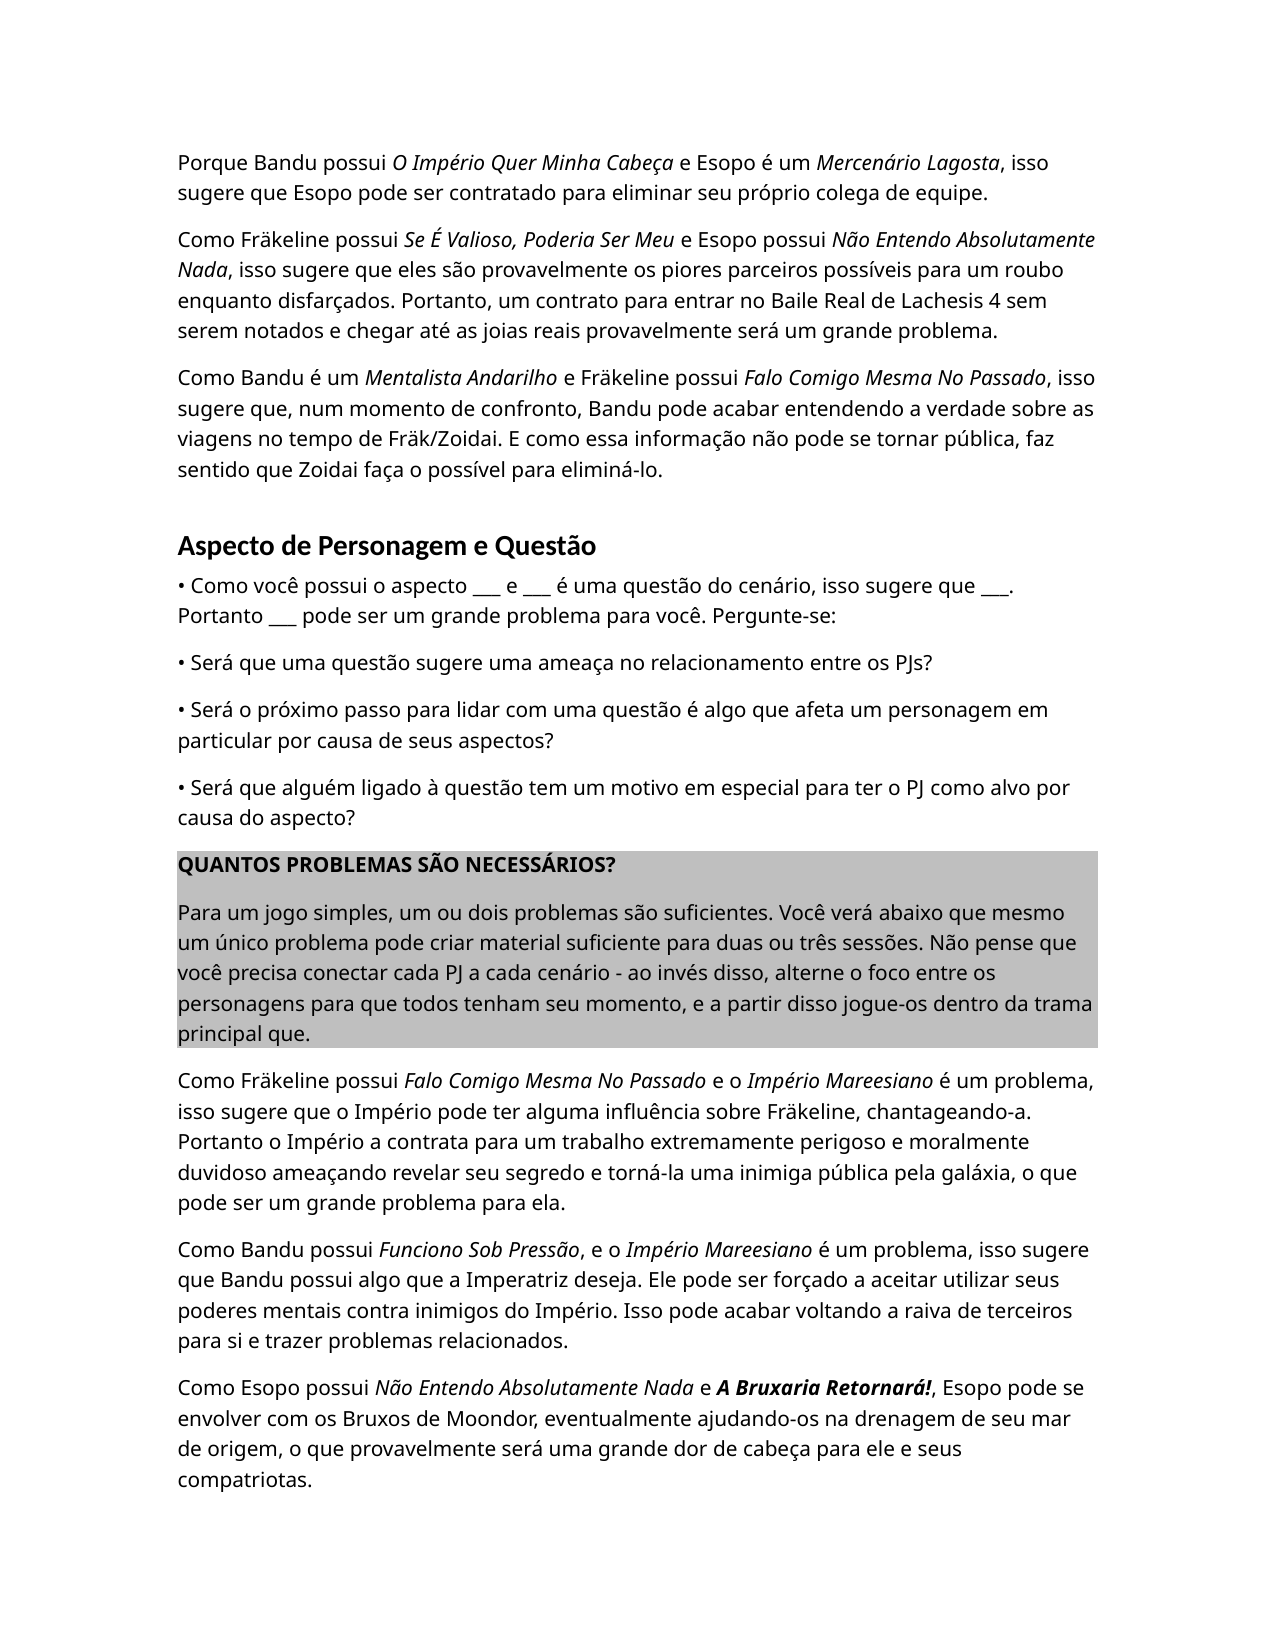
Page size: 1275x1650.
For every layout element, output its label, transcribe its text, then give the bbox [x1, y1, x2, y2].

text Como Bandu possui Funciono Sob Pressão, e o Império Mareesiano é um problema, isso sugere que Bandu possui algo que a Imperatriz deseja. Ele pode ser forçado a aceitar utilizar seus poderes mentais contra inimigos do Império. Isso pode acabar voltando a raiva de terceiros para si e trazer problemas relacionados. [177, 1235, 1098, 1355]
text • Como você possui o aspecto ___ e ___ é uma questão do cenário, isso sugere que ___. Portanto ___ pode ser um grande problema para você. Pergunte-se: [177, 571, 1098, 630]
text • Será que alguém ligado à questão tem um motivo em especial para ter o PJ como alvo por causa do aspecto? [177, 773, 1098, 832]
text • Será que uma questão sugere uma ameaça no relacionamento entre os PJs? [177, 648, 1098, 677]
text QUANTOS PROBLEMAS SÃO NECESSÁRIOS? [177, 851, 1098, 879]
text Como Bandu é um Mentalista Andarilho e Fräkeline possui Falo Comigo Mesma No Passado, isso sugere que, num momento de confronto, Bandu pode acabar entendendo a verdade sobre as viagens no tempo de Fräk/Zoidai. E como essa informação não pode se tornar pública, faz sentido que Zoidai faça o possível para eliminá-lo. [177, 363, 1098, 483]
text Como Fräkeline possui Falo Comigo Mesma No Passado e o Império Mareesiano é um problema, isso sugere que o Império pode ter alguma inﬂuência sobre Fräkeline, chantageando-a. Portanto o Império a contrata para um trabalho extremamente perigoso e moralmente duvidoso ameaçando revelar seu segredo e torná-la uma inimiga pública pela galáxia, o que pode ser um grande problema para ela. [177, 1066, 1098, 1217]
text Porque Bandu possui O Império Quer Minha Cabeça e Esopo é um Mercenário Lagosta, isso sugere que Esopo pode ser contratado para eliminar seu próprio colega de equipe. [177, 148, 1098, 206]
subtitle Aspecto de Personagem e Questão [177, 527, 1098, 562]
text Para um jogo simples, um ou dois problemas são suficientes. Você verá abaixo que mesmo um único problema pode criar material suficiente para duas ou três sessões. Não pense que você precisa conectar cada PJ a cada cenário - ao invés disso, alterne o foco entre os personagens para que todos tenham seu momento, e a partir disso jogue-os dentro da trama principal que. [177, 898, 1098, 1048]
text Como Fräkeline possui Se É Valioso, Poderia Ser Meu e Esopo possui Não Entendo Absolutamente Nada, isso sugere que eles são provavelmente os piores parceiros possíveis para um roubo enquanto disfarçados. Portanto, um contrato para entrar no Baile Real de Lachesis 4 sem serem notados e chegar até as joias reais provavelmente será um grande problema. [177, 225, 1098, 345]
text • Será o próximo passo para lidar com uma questão é algo que afeta um personagem em particular por causa de seus aspectos? [177, 696, 1098, 754]
text Como Esopo possui Não Entendo Absolutamente Nada e A Bruxaria Retornará!, Esopo pode se envolver com os Bruxos de Moondor, eventualmente ajudando-os na drenagem de seu mar de origem, o que provavelmente será uma grande dor de cabeça para ele e seus compatriotas. [177, 1373, 1098, 1493]
